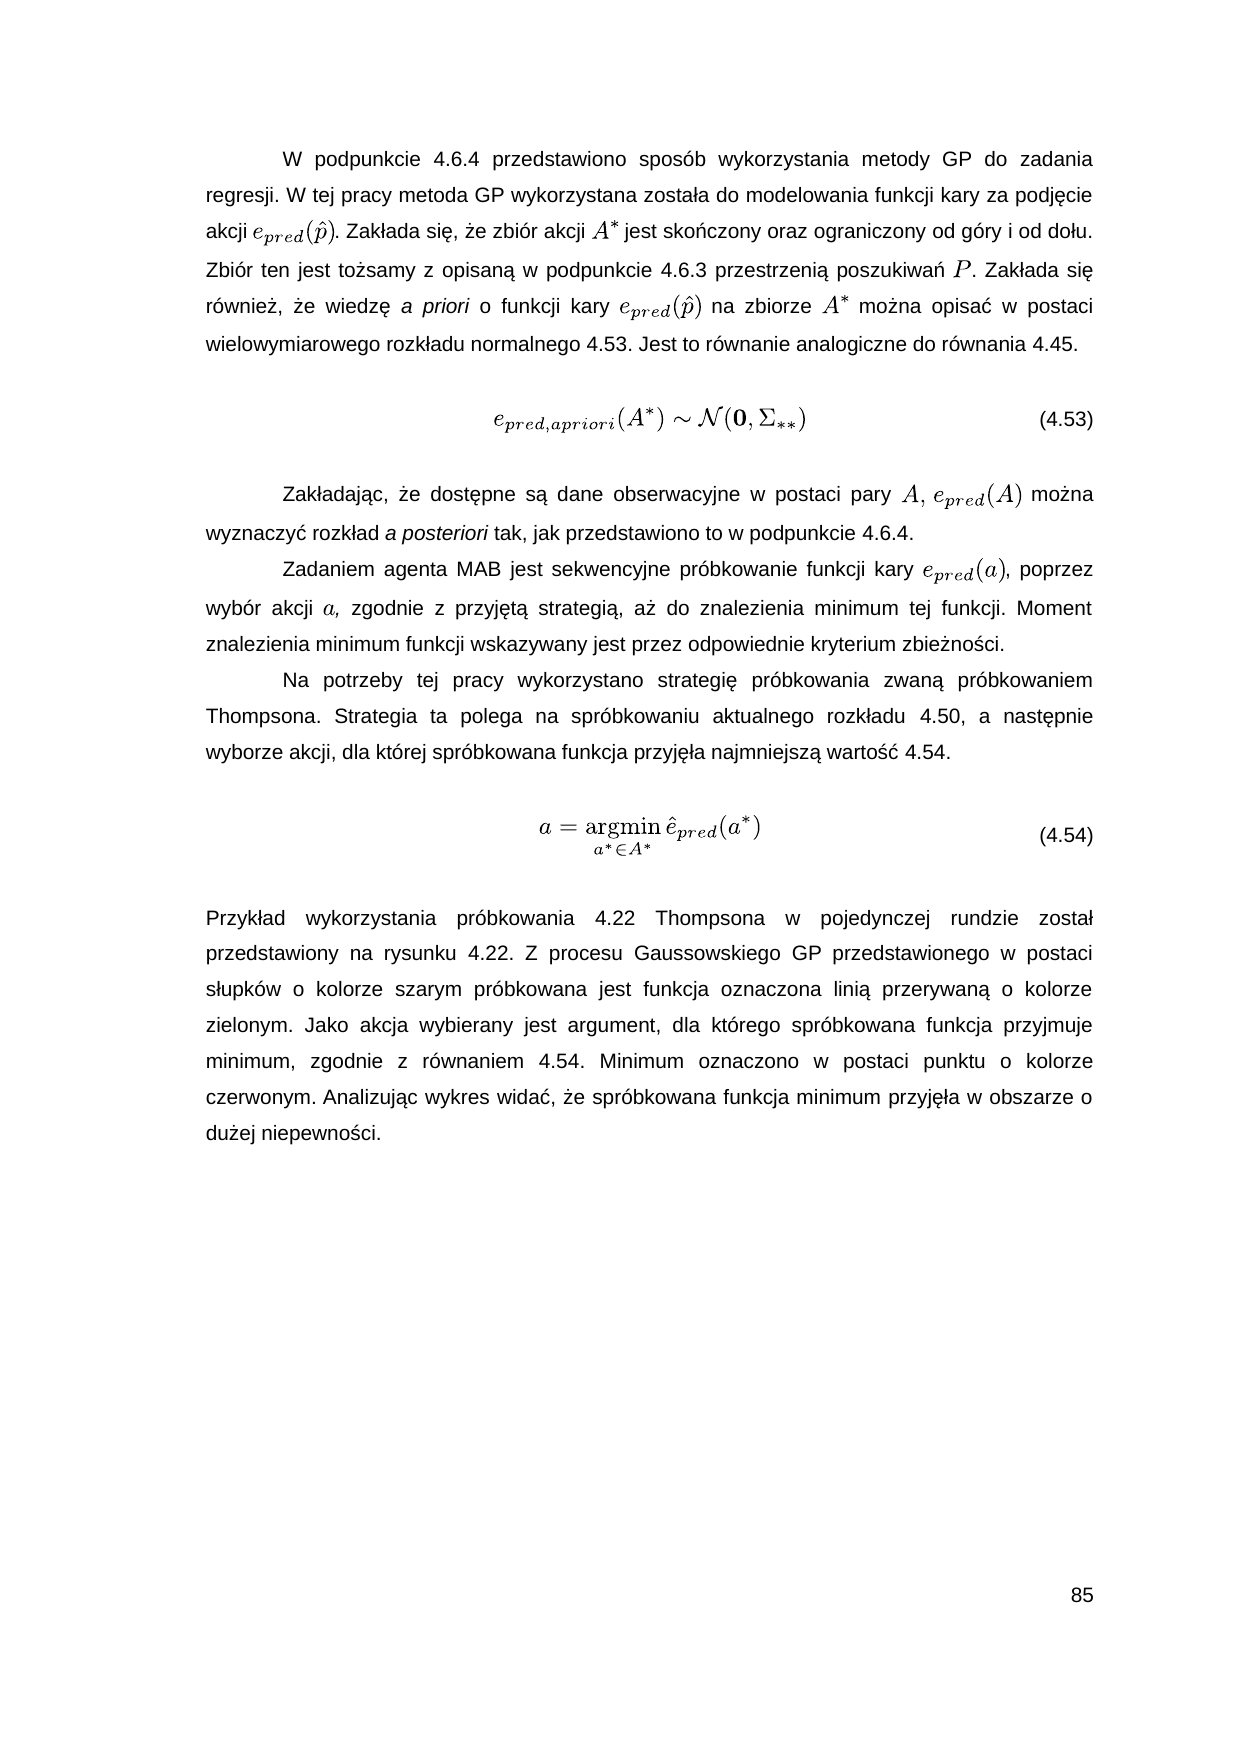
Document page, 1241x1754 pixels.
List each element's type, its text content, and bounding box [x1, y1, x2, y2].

text Zadaniem agenta MAB jest sekwencyjne próbkowanie funkcji kary , poprzez wybór akcji , zgodnie z przyjętą strategią, aż do znalezienia minimum tej funkcji. Moment znalezienia minimum funkcji wskazywany jest przez odpowiednie kryterium zbieżności. [206, 557, 1093, 656]
text (4.54) [206, 813, 1093, 856]
text Na potrzeby tej pracy wykorzystano strategię próbkowania zwaną próbkowaniem Thompsona. Strategia ta polega na spróbkowaniu aktualnego rozkładu 4.50, a następnie wyborze akcji, dla której spróbkowana funkcja przyjęła najmniejszą wartość 4.54. [206, 668, 1093, 763]
text W podpunkcie 4.6.4 przedstawiono sposób wykorzystania metody GP do zadania regresji. W tej pracy metoda GP wykorzystana została do modelowania funkcji kary za podjęcie akcji . Zakłada się, że zbiór akcji jest skończony oraz ograniczony od góry i od dołu. Zbiór ten jest tożsamy z opisaną w podpunkcie 4.6.3 przestrzenią poszukiwań . Zakłada się również, że wiedzę a priori o funkcji kary na zbiorze można opisać w postaci wielowymiarowego rozkładu normalnego 4.53. Jest to równanie analogiczne do równania 4.45. [206, 147, 1093, 356]
text Przykład wykorzystania próbkowania 4.22 Thompsona w pojedynczej rundzie został przedstawiony na rysunku 4.22. Z procesu Gaussowskiego GP przedstawionego w postaci słupków o kolorze szarym próbkowana jest funkcja oznaczona linią przerywaną o kolorze zielonym. Jako akcja wybierany jest argument, dla którego spróbkowana funkcja przyjmuje minimum, zgodnie z równaniem 4.54. Minimum oznaczono w postaci punktu o kolorze czerwonym. Analizując wykres widać, że spróbkowana funkcja minimum przyjęła w obszarze o dużej niepewności. [206, 905, 1093, 1145]
text (4.53) [566, 406, 1093, 433]
text [206, 406, 624, 433]
text Zakładając, że dostępne są dane obserwacyjne w postaci pary można wyznaczyć rozkład a posteriori tak, jak przedstawiono to w podpunkcie 4.6.4. [206, 482, 1093, 545]
